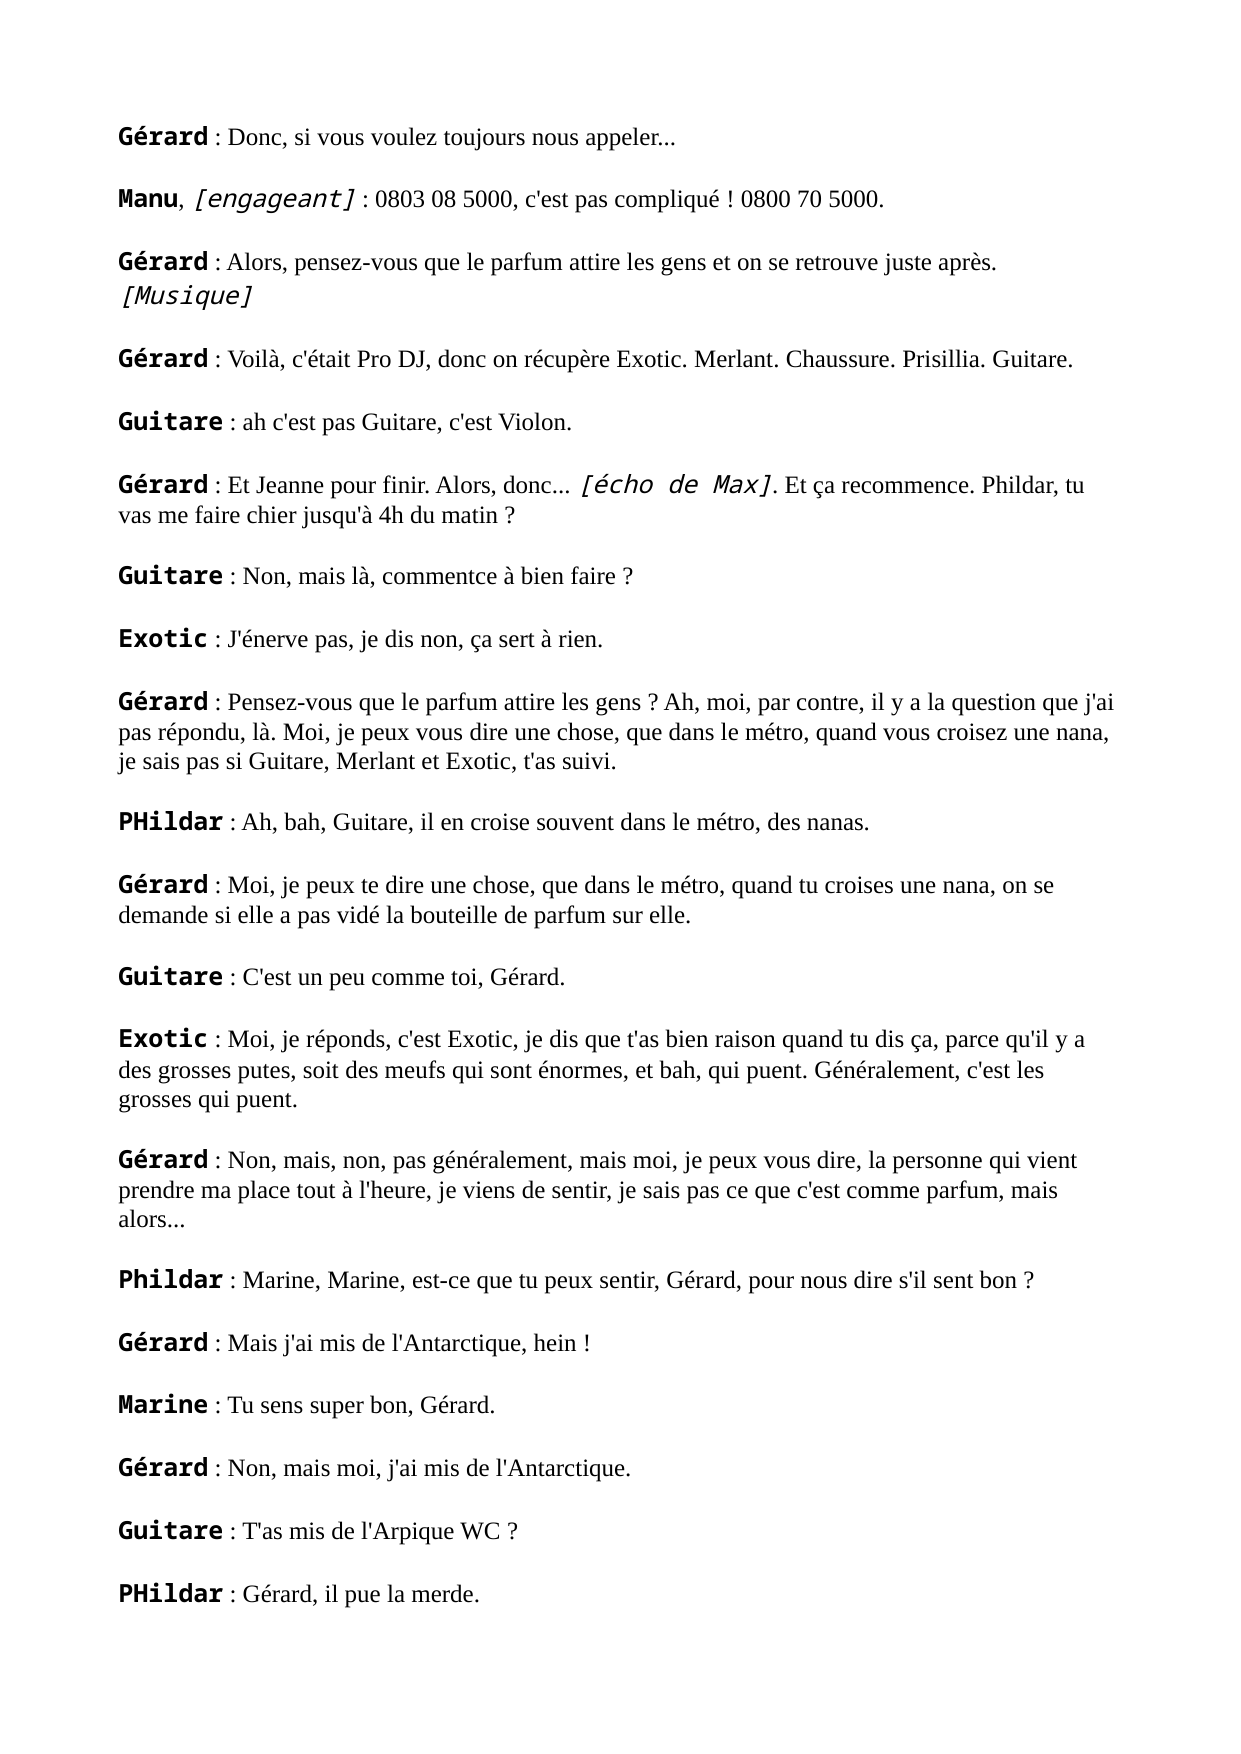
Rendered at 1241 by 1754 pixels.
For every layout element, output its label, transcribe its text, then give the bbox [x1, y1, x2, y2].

text Gérard : Pensez-vous que le parfum attire les gens ? Ah, moi, par contre, il y a la question que j'ai pas répondu, là. Moi, je peux vous dire une chose, que dans le métro, quand vous croisez une nana, je sais pas si Guitare, Merlant et Exotic, t'as suivi. [118, 683, 1122, 775]
text Exotic : Moi, je réponds, c'est Exotic, je dis que t'as bien raison quand tu dis ça, parce qu'il y a des grosses putes, soit des meufs qui sont énormes, et bah, qui puent. Généralement, c'est les grosses qui puent. [118, 1021, 1122, 1112]
text Gérard : Et Jeanne pour finir. Alors, donc... [écho de Max]. Et ça recommence. Phildar, tu vas me faire chier jusqu'à 4h du matin ? [118, 466, 1122, 529]
text Gérard : Non, mais, non, pas généralement, mais moi, je peux vous dire, la personne qui vient prendre ma place tout à l'heure, je viens de sentir, je sais pas ce que c'est comme parfum, mais alors... [118, 1141, 1122, 1233]
text Guitare : ah c'est pas Guitare, c'est Violon. [118, 403, 1122, 437]
text [Musique] [118, 278, 1122, 312]
text Marine : Tu sens super bon, Gérard. [118, 1387, 1122, 1421]
text Exotic : J'énerve pas, je dis non, ça sert à rien. [118, 621, 1122, 655]
text Gérard : Mais j'ai mis de l'Antarctique, hein ! [118, 1324, 1122, 1358]
text Guitare : C'est un peu comme toi, Gérard. [118, 958, 1122, 992]
text Guitare : Non, mais là, commentce à bien faire ? [118, 558, 1122, 592]
text Gérard : Donc, si vous voulez toujours nous appeler... [118, 118, 1122, 152]
text PHildar : Gérard, il pue la merde. [118, 1576, 1122, 1610]
text Gérard : Non, mais moi, j'ai mis de l'Antarctique. [118, 1450, 1122, 1484]
text Gérard : Moi, je peux te dire une chose, que dans le métro, quand tu croises une nana, on se demande si elle a pas vidé la bouteille de parfum sur elle. [118, 867, 1122, 929]
text Gérard : Voilà, c'était Pro DJ, donc on récupère Exotic. Merlant. Chaussure. Prisillia. Guitare. [118, 341, 1122, 375]
text Guitare : T'as mis de l'Arpique WC ? [118, 1513, 1122, 1547]
text Gérard : Alors, pensez-vous que le parfum attire les gens et on se retrouve juste après. [118, 244, 1122, 278]
text Manu, [engageant] : 0803 08 5000, c'est pas compliqué ! 0800 70 5000. [118, 181, 1122, 215]
text PHildar : Ah, bah, Guitare, il en croise souvent dans le métro, des nanas. [118, 804, 1122, 838]
text Phildar : Marine, Marine, est-ce que tu peux sentir, Gérard, pour nous dire s'il sent bon ? [118, 1262, 1122, 1296]
